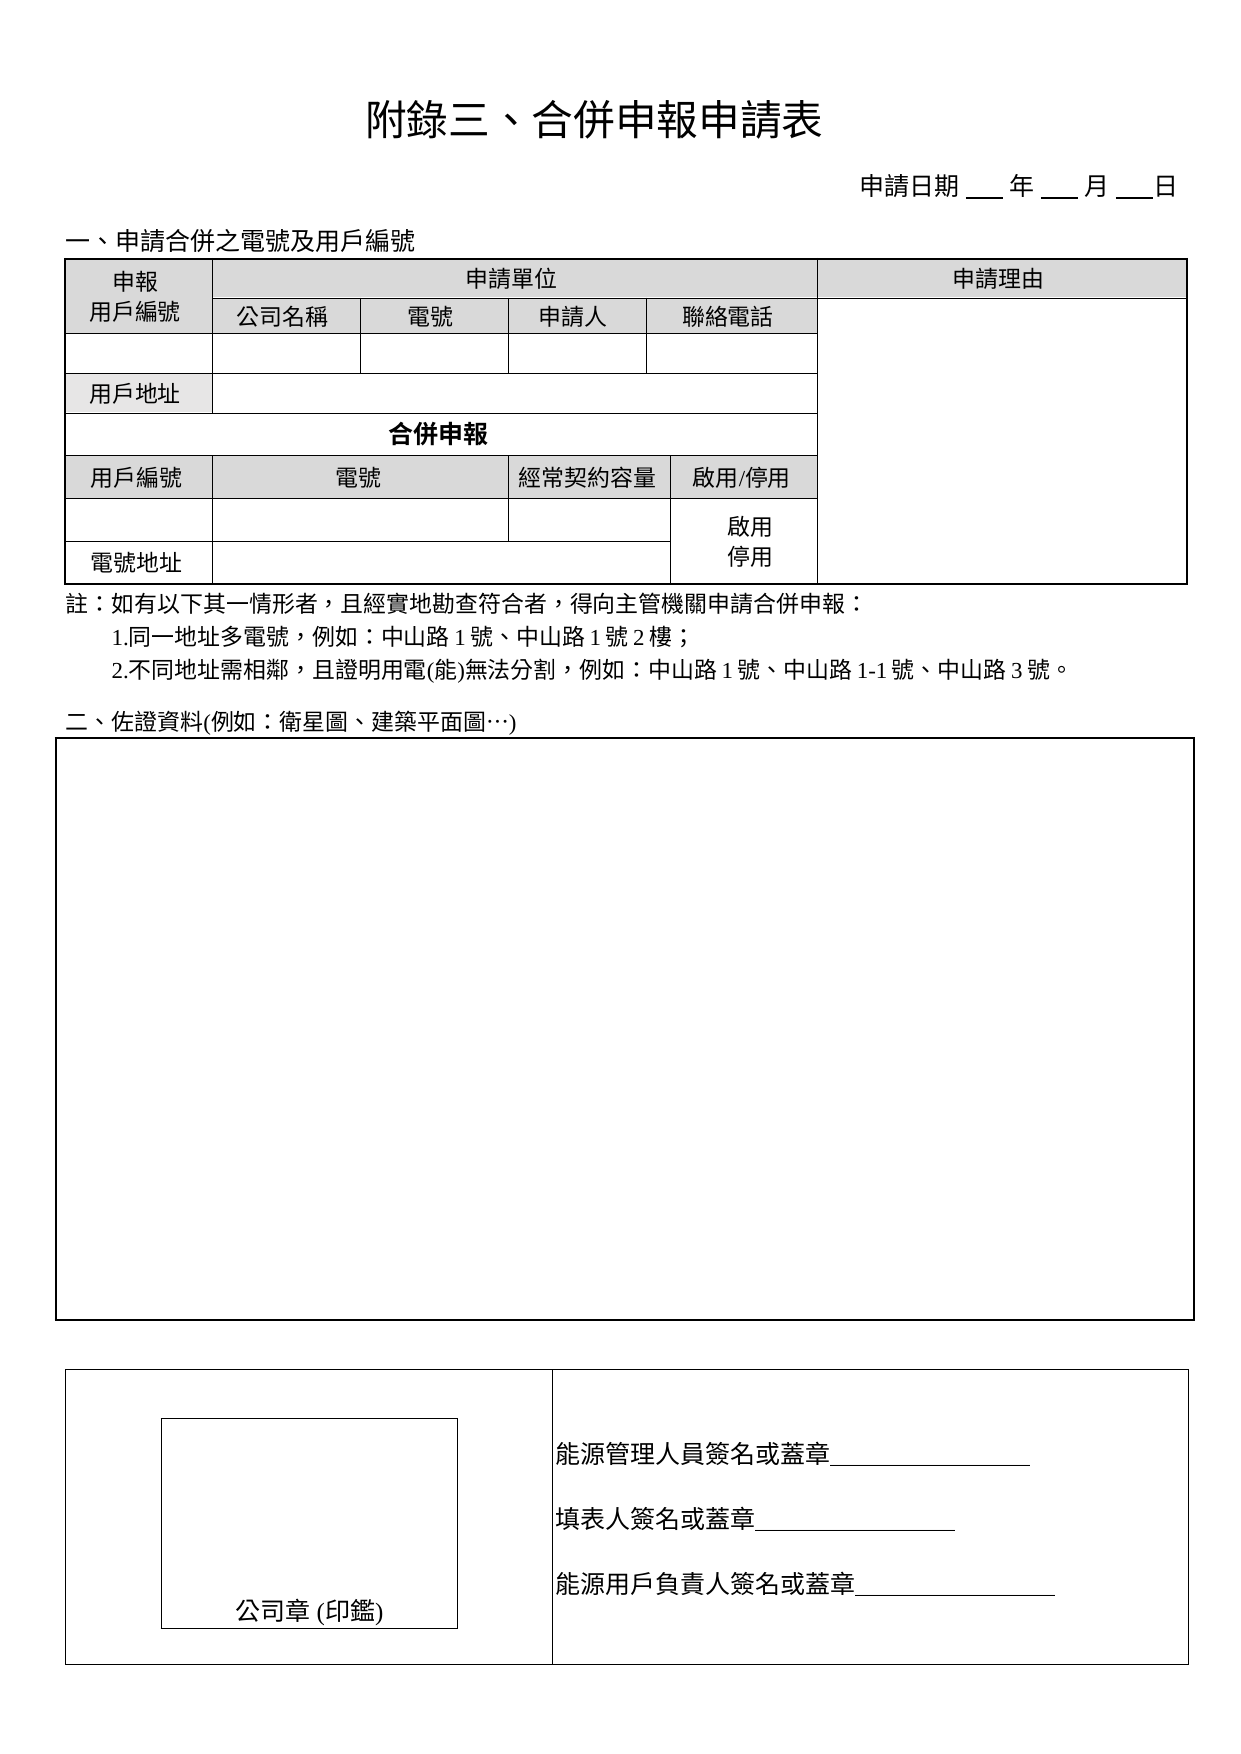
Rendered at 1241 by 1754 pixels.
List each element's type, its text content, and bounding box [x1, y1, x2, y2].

table_cell 合併申報 [66, 414, 817, 455]
table_header 公司章 (印鑑) [162, 1419, 457, 1628]
table_cell 啟用/停用 [671, 456, 817, 498]
table_cell [509, 334, 646, 373]
table_header 申請理由 [818, 260, 1186, 297]
table_cell 申請人 [509, 299, 646, 333]
text 二、佐證資料(例如：衛星圖、建築平面圖…) [66, 704, 1181, 737]
table_cell 公司名稱 [213, 299, 360, 333]
table_header [66, 1370, 552, 1664]
table_cell [213, 374, 817, 412]
table_cell [213, 499, 508, 541]
table_header 申請單位 [213, 260, 817, 297]
table_cell [818, 299, 1186, 583]
table_cell 啟用 停用 [671, 499, 817, 583]
table_cell 電號 [361, 299, 508, 333]
table_cell [66, 499, 212, 541]
text 2.不同地址需相鄰，且證明用電(能)無法分割，例如：中山路1號、中山路1-1號、中山路3號。 [66, 652, 1181, 685]
table_cell 電號地址 [66, 542, 212, 583]
table_header [57, 739, 1193, 1319]
text 1.同一地址多電號，例如：中山路1號、中山路1號2樓； [66, 619, 1181, 652]
table_header 申報 用戶編號 [66, 260, 212, 333]
table_cell [213, 334, 360, 373]
table_header 能源管理人員簽名或蓋章＿＿＿＿＿＿＿＿ 填表人簽名或蓋章＿＿＿＿＿＿＿＿ 能源用戶負責人簽名或蓋章＿＿＿＿＿＿＿＿ [553, 1370, 1188, 1664]
table_cell 電號 [213, 456, 508, 498]
table_cell 用戶編號 [66, 456, 212, 498]
table_cell [361, 334, 508, 373]
text 申請日期 年 月 日 [66, 167, 1181, 203]
text 註：如有以下其一情形者，且經實地勘查符合者，得向主管機關申請合併申報： [66, 585, 1181, 619]
text 附錄三、合併申報申請表 [89, 87, 1098, 148]
text 一、申請合併之電號及用戶編號 [66, 222, 1181, 258]
table_cell 經常契約容量 [509, 456, 670, 498]
table_cell [66, 334, 212, 373]
table_cell 用戶地址 [66, 374, 212, 412]
table_cell [509, 499, 670, 541]
table_cell 聯絡電話 [647, 299, 817, 333]
table_cell [213, 542, 670, 583]
table_cell [647, 334, 817, 373]
